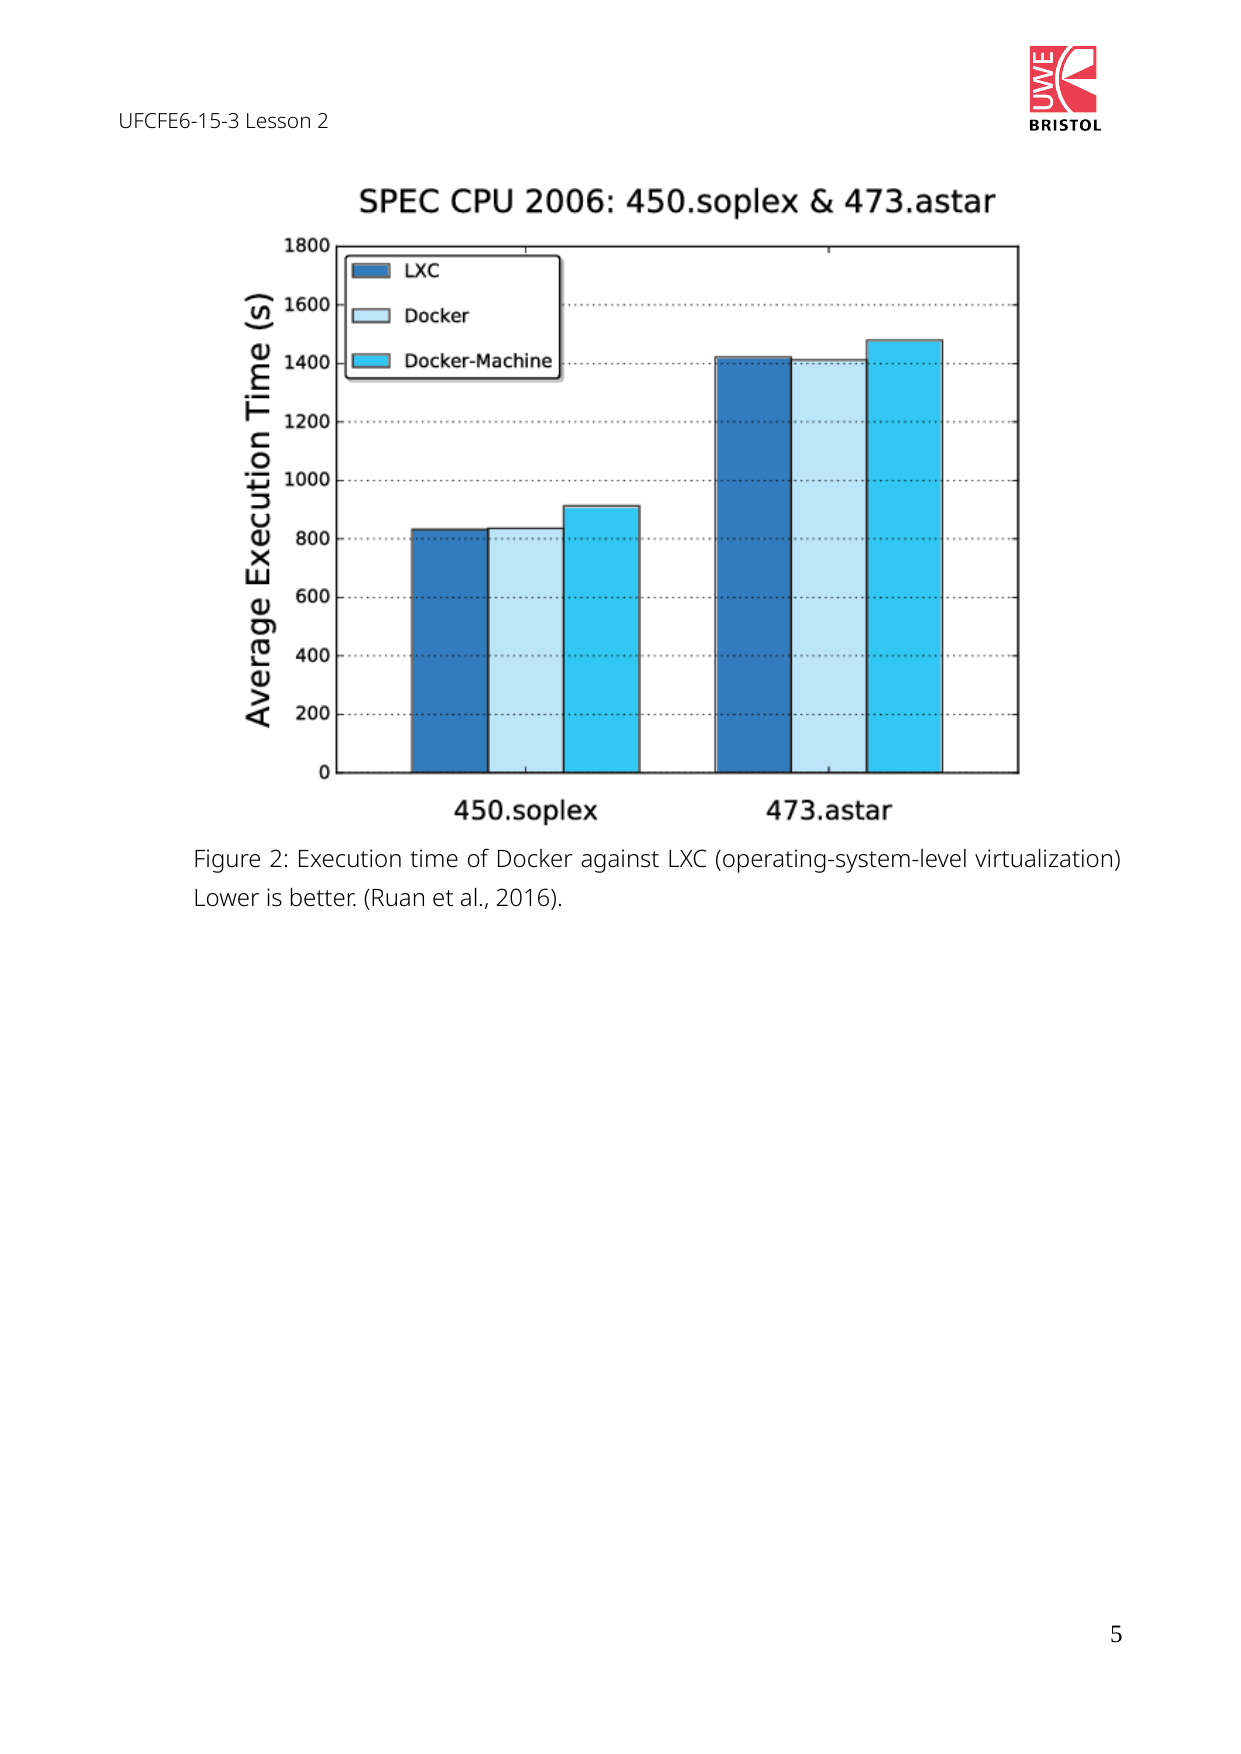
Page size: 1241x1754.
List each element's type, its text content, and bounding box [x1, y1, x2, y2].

picture [227, 183, 1103, 836]
list Figure 2: Execution time of Docker against LXC (operating-system-level virtualization) Lower is better. (Ruan et al., 2016). [156, 164, 1122, 913]
picture [1012, 35, 1119, 141]
